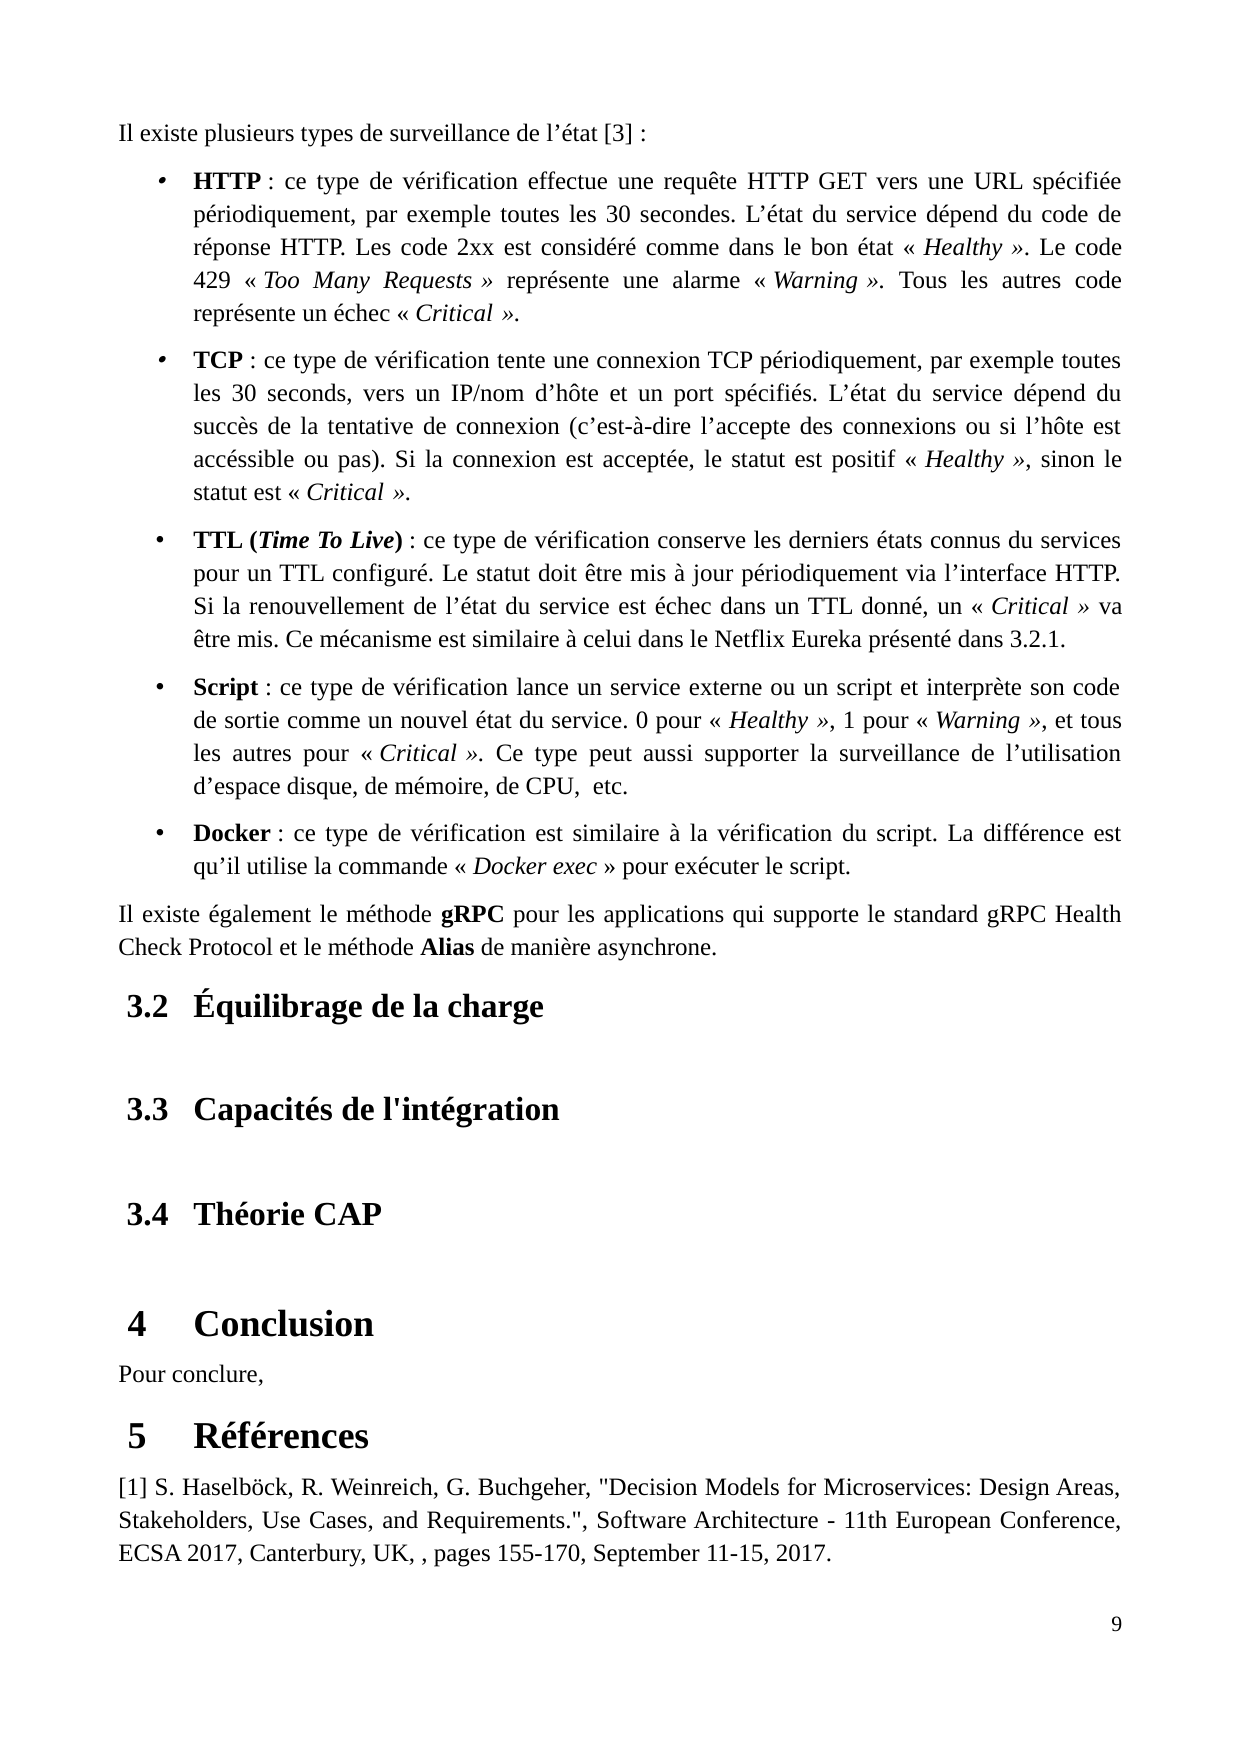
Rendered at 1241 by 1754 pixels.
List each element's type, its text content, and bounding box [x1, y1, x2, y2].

list Docker : ce type de vérification est similaire à la vérification du script. La différence est qu’il utilise la commande « Docker exec » pour exécuter le script. [156, 818, 1122, 880]
text [1] S. Haselböck, R. Weinreich, G. Buchgeher, "Decision Models for Microservices: Design Areas, Stakeholders, Use Cases, and Requirements.", Software Architecture - 11th European Conference, ECSA 2017, Canterbury, UK, , pages 155-170, September 11-15, 2017. [118, 1472, 1122, 1567]
text Il existe également le méthode gRPC pour les applications qui supporte le standard gRPC Health Check Protocol et le méthode Alias de manière asynchrone. [118, 899, 1122, 961]
list TTL (Time To Live) : ce type de vérification conserve les derniers états connus du services pour un TTL configuré. Le statut doit être mis à jour périodiquement via l’interface HTTP. Si la renouvellement de l’état du service est échec dans un TTL donné, un « Critical » va être mis. Ce mécanisme est similaire à celui dans le Netflix Eureka présenté dans 3.2.1. [156, 525, 1122, 653]
text Pour conclure, [118, 1359, 1122, 1388]
list TCP : ce type de vérification tente une connexion TCP périodiquement, par exemple toutes les 30 seconds, vers un IP/nom d’hôte et un port spécifiés. L’état du service dépend du succès de la tentative de connexion (c’est-à-dire l’accepte des connexions ou si l’hôte est accéssible ou pas). Si la connexion est acceptée, le statut est positif « Healthy », sinon le statut est « Critical ». [156, 345, 1122, 506]
subtitle Théorie CAP [118, 1194, 1122, 1233]
subtitle Références [118, 1413, 1122, 1457]
subtitle Équilibrage de la charge [118, 986, 1122, 1024]
list HTTP : ce type de vérification effectue une requête HTTP GET vers une URL spécifiée périodiquement, par exemple toutes les 30 secondes. L’état du service dépend du code de réponse HTTP. Les code 2xx est considéré comme dans le bon état « Healthy ». Le code 429 « Too Many Requests » représente une alarme « Warning ». Tous les autres code représente un échec « Critical ». [156, 166, 1122, 327]
subtitle Conclusion [118, 1301, 1122, 1345]
subtitle Capacités de l'intégration [118, 1089, 1122, 1128]
list Script : ce type de vérification lance un service externe ou un script et interprète son code de sortie comme un nouvel état du service. 0 pour « Healthy », 1 pour « Warning », et tous les autres pour « Critical ». Ce type peut aussi supporter la surveillance de l’utilisation d’espace disque, de mémoire, de CPU, etc. [156, 672, 1122, 799]
text Il existe plusieurs types de surveillance de l’état [3] : [118, 118, 1122, 147]
